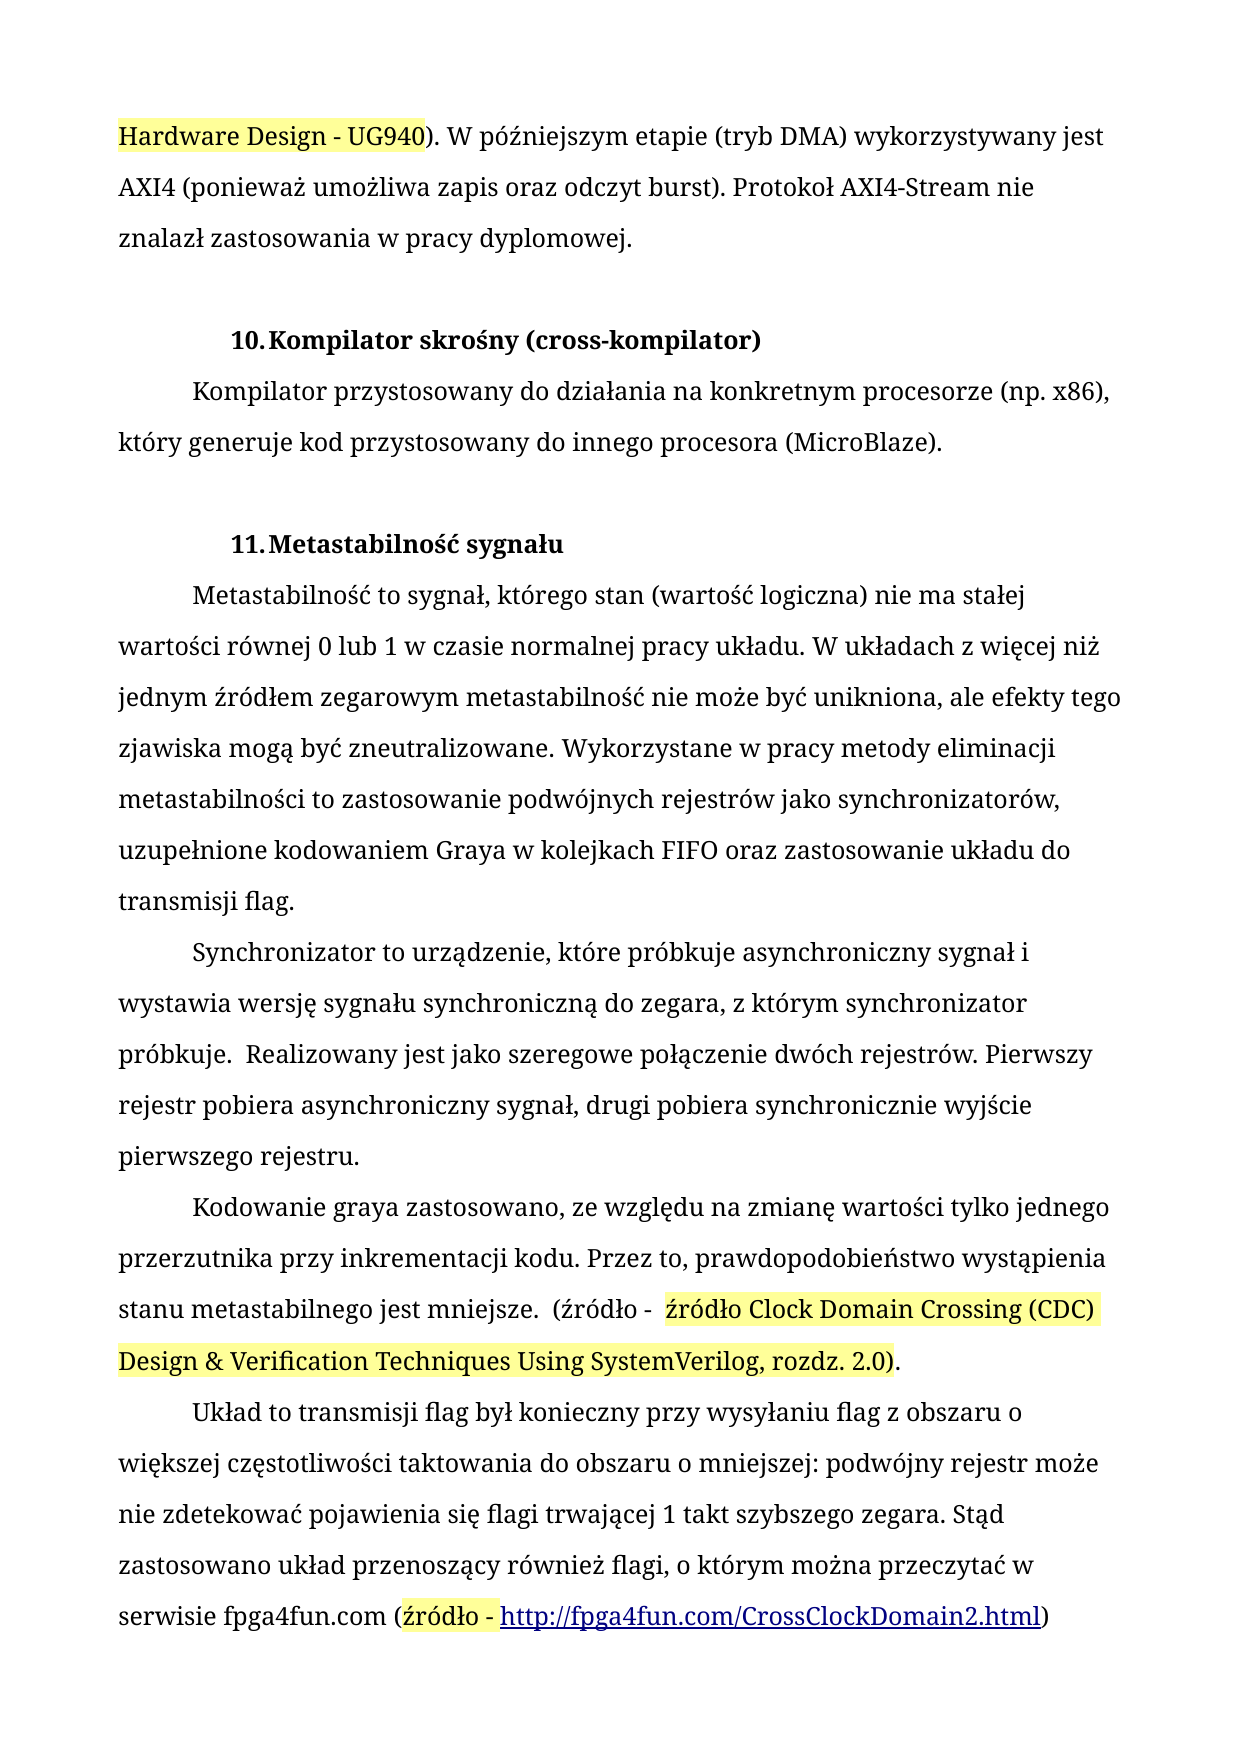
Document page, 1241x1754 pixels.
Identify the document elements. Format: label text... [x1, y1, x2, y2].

text Metastabilność to sygnał, którego stan (wartość logiczna) nie ma stałej wartości równej 0 lub 1 w czasie normalnej pracy układu. W układach z więcej niż jednym źródłem zegarowym metastabilność nie może być unikniona, ale efekty tego zjawiska mogą być zneutralizowane. Wykorzystane w pracy metody eliminacji metastabilności to zastosowanie podwójnych rejestrów jako synchronizatorów, uzupełnione kodowaniem Graya w kolejkach FIFO oraz zastosowanie układu do transmisji flag. [118, 577, 1122, 918]
list Metastabilność sygnału [231, 526, 1122, 561]
text Układ to transmisji flag był konieczny przy wysyłaniu flag z obszaru o większej częstotliwości taktowania do obszaru o mniejszej: podwójny rejestr może nie zdetekować pojawienia się flagi trwającej 1 takt szybszego zegara. Stąd zastosowano układ przenoszący również flagi, o którym można przeczytać w serwisie fpga4fun.com (źródło - http://fpga4fun.com/CrossClockDomain2.html) [118, 1394, 1122, 1632]
text Synchronizator to urządzenie, które próbkuje asynchroniczny sygnał i wystawia wersję sygnału synchroniczną do zegara, z którym synchronizator próbkuje. Realizowany jest jako szeregowe połączenie dwóch rejestrów. Pierwszy rejestr pobiera asynchroniczny sygnał, drugi pobiera synchronicznie wyjście pierwszego rejestru. [118, 935, 1122, 1173]
text Kompilator przystosowany do działania na konkretnym procesorze (np. x86), który generuje kod przystosowany do innego procesora (MicroBlaze). [118, 373, 1122, 458]
list Kompilator skrośny (cross-kompilator) [231, 322, 1122, 356]
text Kodowanie graya zastosowano, ze względu na zmianę wartości tylko jednego przerzutnika przy inkrementacji kodu. Przez to, prawdopodobieństwo wystąpienia stanu metastabilnego jest mniejsze. (źródło - źródło Clock Domain Crossing (CDC) Design & Verification Techniques Using SystemVerilog, rozdz. 2.0). [118, 1190, 1122, 1377]
text Hardware Design - UG940). W późniejszym etapie (tryb DMA) wykorzystywany jest AXI4 (ponieważ umożliwa zapis oraz odczyt burst). Protokoł AXI4-Stream nie znalazł zastosowania w pracy dyplomowej. [118, 118, 1122, 254]
